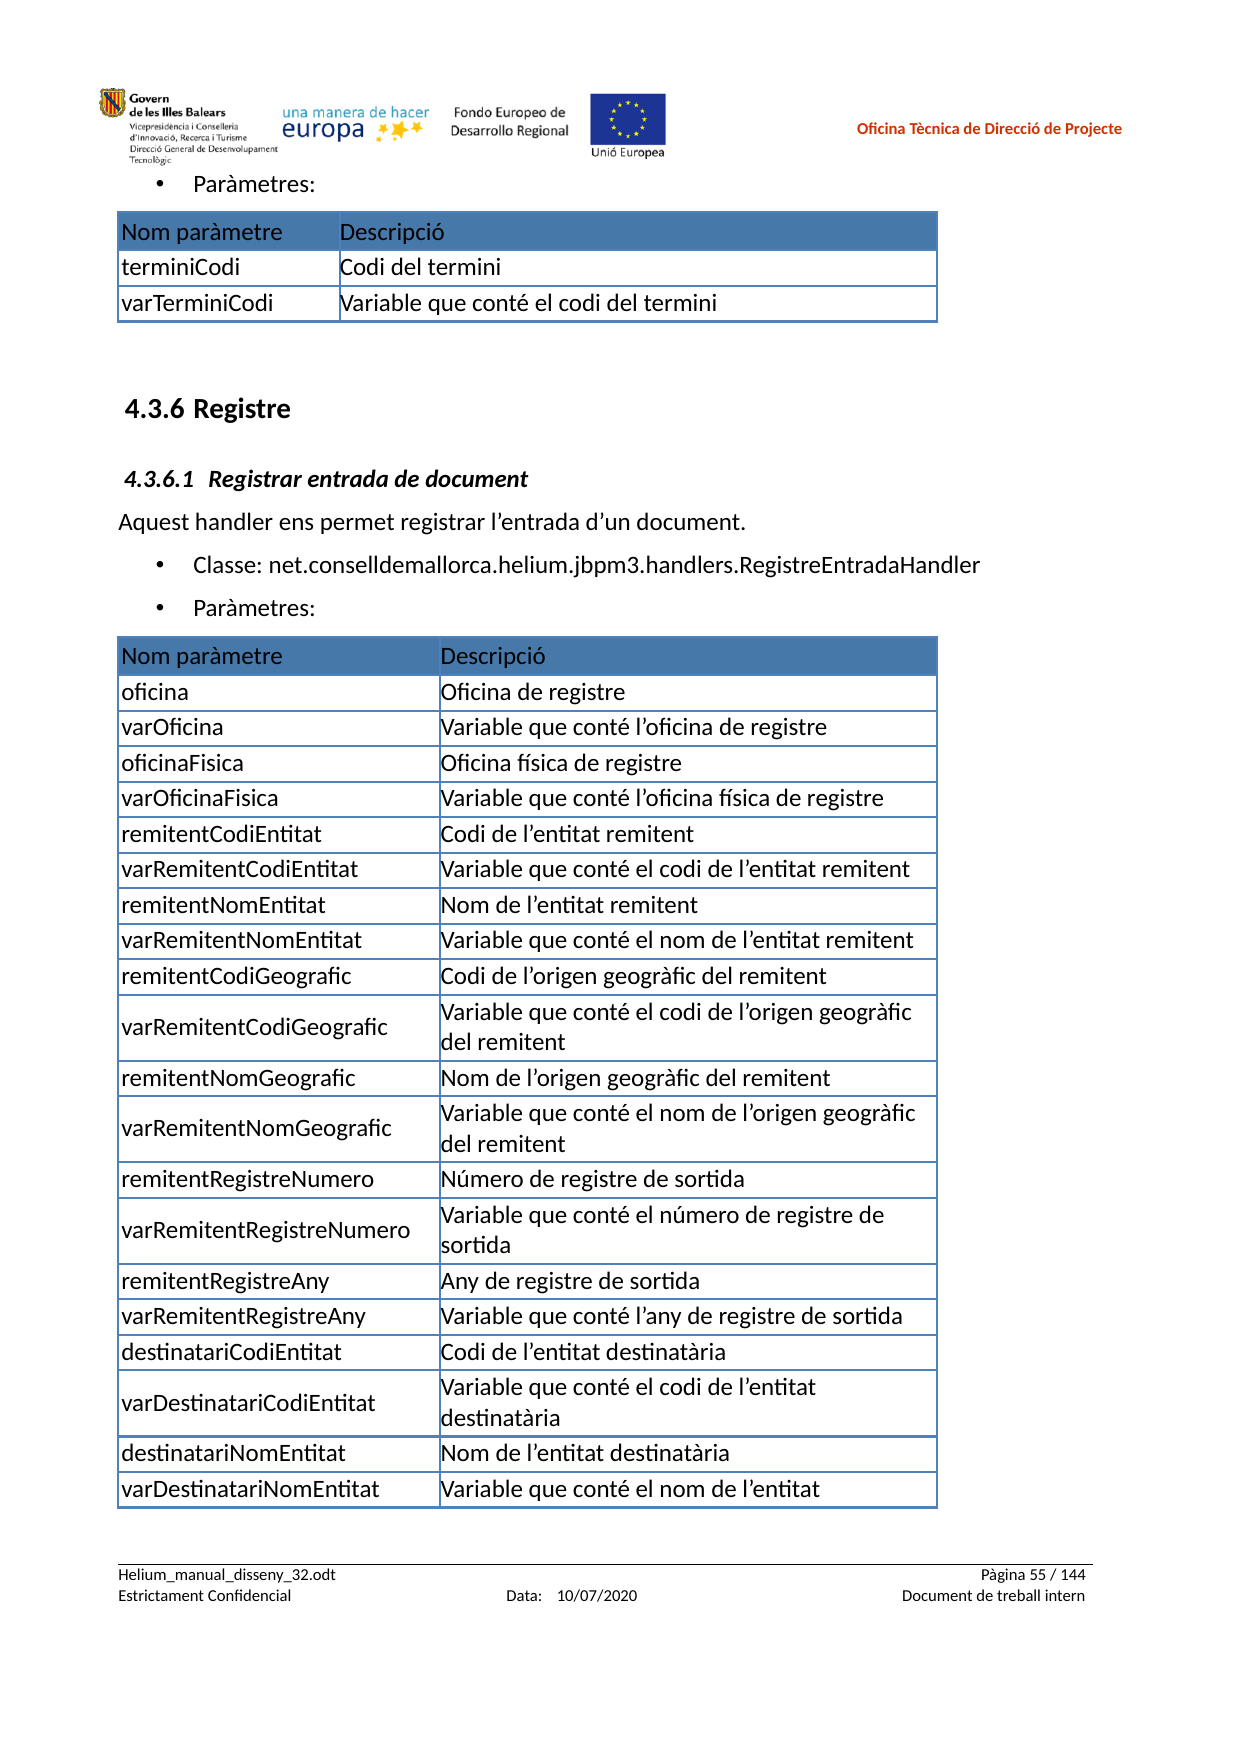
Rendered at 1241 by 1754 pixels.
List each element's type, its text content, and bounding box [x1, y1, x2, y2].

list Paràmetres: [156, 592, 1122, 623]
table_cell remitentRegistreAny [119, 1265, 439, 1298]
table_cell Oficina de registre [441, 676, 936, 709]
list Paràmetres: [156, 168, 1122, 198]
table_cell terminiCodi [119, 251, 339, 285]
table_cell varOficina [119, 712, 439, 745]
table_cell varTerminiCodi [119, 287, 339, 320]
table_cell Codi de l’entitat destinatària [441, 1336, 936, 1369]
table_cell varRemitentCodiGeografic [119, 996, 439, 1060]
table_cell Número de registre de sortida [441, 1163, 936, 1197]
table_cell varOficinaFisica [119, 783, 439, 816]
table_cell remitentCodiGeografic [119, 960, 439, 994]
table_cell oficinaFisica [119, 747, 439, 781]
table_cell varRemitentNomGeografic [119, 1097, 439, 1161]
table_cell remitentCodiEntitat [119, 818, 439, 852]
table_cell varDestinatariCodiEntitat [119, 1371, 439, 1435]
table_cell destinatariCodiEntitat [119, 1336, 439, 1369]
table_cell Nom de l’entitat remitent [441, 889, 936, 923]
table_cell remitentRegistreNumero [119, 1163, 439, 1197]
table_cell Variable que conté el codi de l’entitat remitent [441, 854, 936, 887]
table_header Nom paràmetre [119, 638, 439, 674]
table_cell Codi de l’origen geogràfic del remitent [441, 960, 936, 994]
table_cell Codi de l’entitat remitent [441, 818, 936, 852]
list Classe: net.conselldemallorca.helium.jbpm3.handlers.RegistreEntradaHandler [156, 549, 1122, 580]
table_cell destinatariNomEntitat [119, 1438, 439, 1471]
table_header Nom paràmetre [119, 213, 339, 249]
subtitle Registrar entrada de document [118, 464, 1122, 494]
table_cell varRemitentNomEntitat [119, 925, 439, 958]
table_cell Variable que conté el codi de l’origen geogràfic del remitent [441, 996, 936, 1060]
table_cell Variable que conté el codi del termini [341, 287, 936, 320]
table_cell Variable que conté l’oficina de registre [441, 712, 936, 745]
table_cell Variable que conté el nom de l’entitat [441, 1473, 936, 1506]
table_cell Variable que conté el número de registre de sortida [441, 1199, 936, 1263]
table_cell varRemitentCodiEntitat [119, 854, 439, 887]
table_header Descripció [441, 638, 936, 674]
text Aquest handler ens permet registrar l’entrada d’un document. [118, 506, 1122, 537]
table_cell varRemitentRegistreNumero [119, 1199, 439, 1263]
table_cell Variable que conté l’oficina física de registre [441, 783, 936, 816]
table_cell Nom de l’entitat destinatària [441, 1438, 936, 1471]
table_cell oficina [119, 676, 439, 709]
table_cell Variable que conté el codi de l’entitat destinatària [441, 1371, 936, 1435]
table_cell varRemitentRegistreAny [119, 1300, 439, 1334]
table_cell remitentNomEntitat [119, 889, 439, 923]
table_cell Any de registre de sortida [441, 1265, 936, 1298]
table_cell Oficina física de registre [441, 747, 936, 781]
table_cell varDestinatariNomEntitat [119, 1473, 439, 1506]
table_header Descripció [341, 213, 936, 249]
table_cell Nom de l’origen geogràfic del remitent [441, 1062, 936, 1095]
subtitle Registre [118, 391, 1122, 426]
table_cell remitentNomGeografic [119, 1062, 439, 1095]
table_cell Variable que conté l’any de registre de sortida [441, 1300, 936, 1334]
table_cell Variable que conté el nom de l’entitat remitent [441, 925, 936, 958]
table_cell Codi del termini [341, 251, 936, 285]
table_cell Variable que conté el nom de l’origen geogràfic del remitent [441, 1097, 936, 1161]
picture [99, 87, 668, 166]
